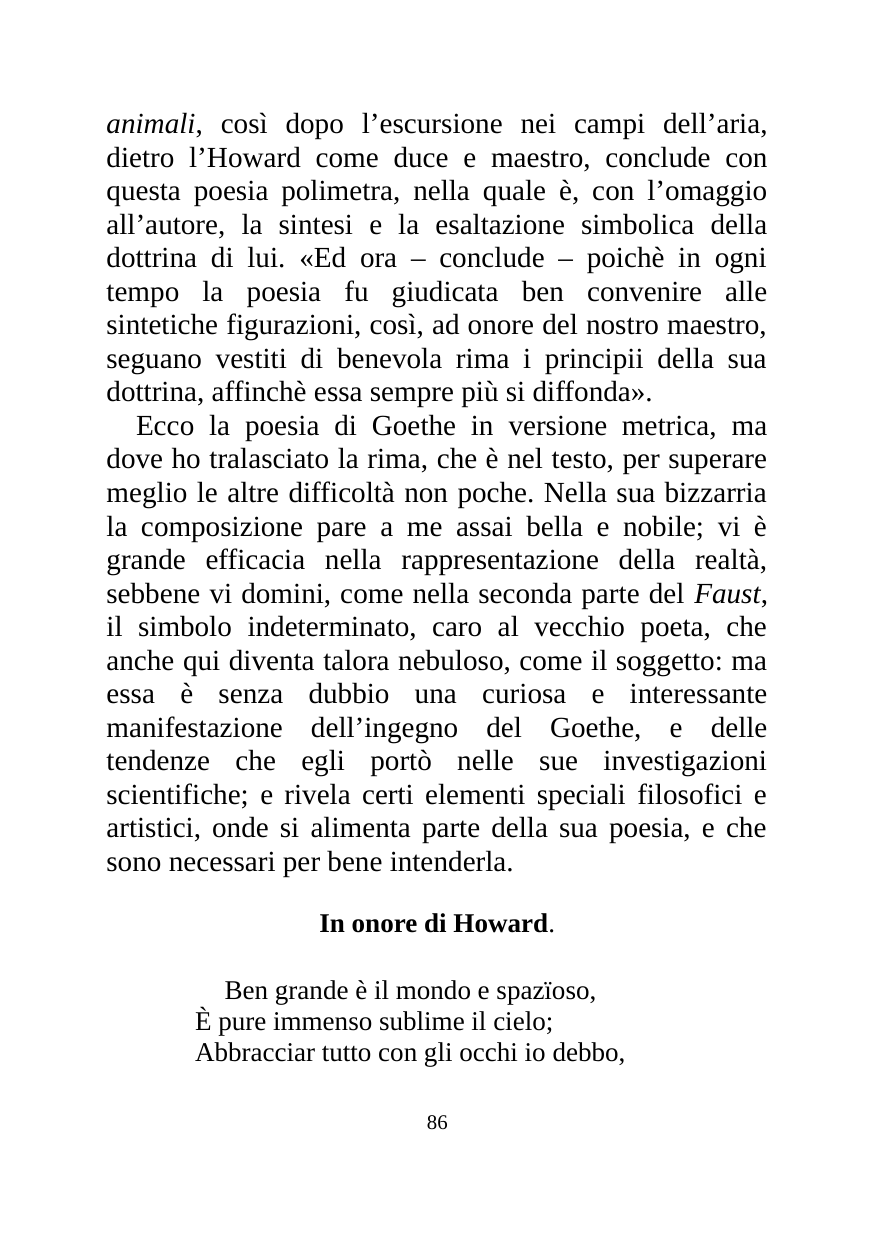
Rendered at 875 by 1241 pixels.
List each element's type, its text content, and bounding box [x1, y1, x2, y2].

text Ben grande è il mondo e spazïoso, È pure immenso sublime il cielo; Abbracciar tutto con gli occhi io debbo, [195, 974, 768, 1067]
text Ecco la poesia di Goethe in versione metrica, ma dove ho tralasciato la rima, che è nel testo, per superare meglio le altre difficoltà non poche. Nella sua bizzarria la composizione pare a me assai bella e nobile; vi è grande efficacia nella rappresentazione della realtà, sebbene vi domini, come nella seconda parte del Faust, il simbolo indeterminato, caro al vecchio poeta, che anche qui diventa talora nebuloso, come il soggetto: ma essa è senza dubbio una curiosa e interessante manifestazione dell’ingegno del Goethe, e delle tendenze che egli portò nelle sue investigazioni scientifiche; e rivela certi elementi speciali filosofici e artistici, onde si alimenta parte della sua poesia, e che sono necessari per bene intenderla. [106, 408, 768, 878]
text animali, così dopo l’escursione nei campi dell’aria, dietro l’Howard come duce e maestro, conclude con questa poesia polimetra, nella quale è, con l’omaggio all’autore, la sintesi e la esaltazione simbolica della dottrina di lui. «Ed ora – conclude – poichè in ogni tempo la poesia fu giudicata ben convenire alle sintetiche figurazioni, così, ad onore del nostro maestro, seguano vestiti di benevola rima i principii della sua dottrina, affinchè essa sempre più si diffonda». [106, 106, 768, 408]
text In onore di Howard. [106, 907, 768, 938]
